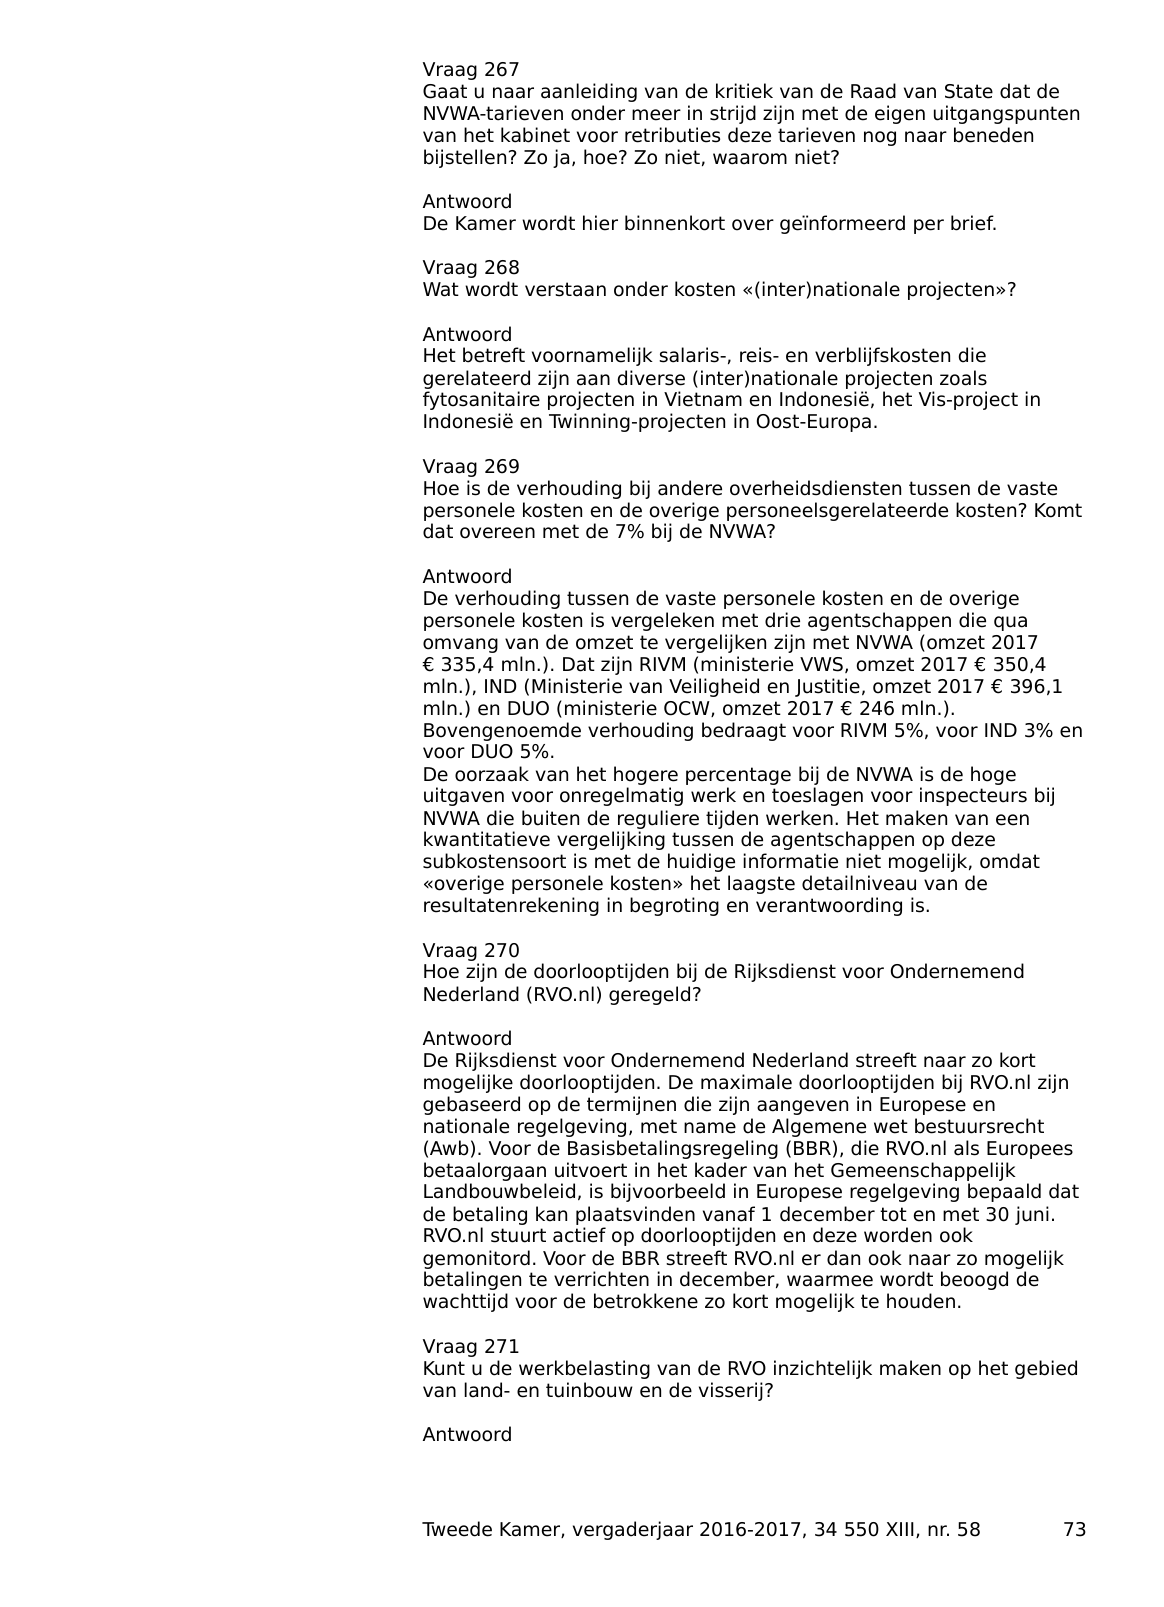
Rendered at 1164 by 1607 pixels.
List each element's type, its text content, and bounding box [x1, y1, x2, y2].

text Vraag 270 [422, 939, 1087, 961]
text Vraag 267 [422, 59, 1087, 81]
text Hoe zijn de doorlooptijden bij de Rijksdienst voor Ondernemend Nederland (RVO.nl) geregeld? [422, 961, 1087, 1005]
text De verhouding tussen de vaste personele kosten en de overige personele kosten is vergeleken met drie agentschappen die qua omvang van de omzet te vergelijken zijn met NVWA (omzet 2017 [422, 588, 1087, 653]
text De Rijksdienst voor Ondernemend Nederland streeft naar zo kort mogelijke doorlooptijden. De maximale doorlooptijden bij RVO.nl zijn gebaseerd op de termijnen die zijn aangeven in Europese en nationale regelgeving, met name de Algemene wet bestuursrecht (Awb). Voor de Basisbetalingsregeling (BBR), die RVO.nl als Europees betaalorgaan uitvoert in het kader van het Gemeenschappelijk Landbouwbeleid, is bijvoorbeeld in Europese regelgeving bepaald dat de betaling kan plaatsvinden vanaf 1 december tot en met 30 juni. RVO.nl stuurt actief op doorlooptijden en deze worden ook gemonitord. Voor de BBR streeft RVO.nl er dan ook naar zo mogelijk betalingen te verrichten in december, waarmee wordt beoogd de wachttijd voor de betrokkene zo kort mogelijk te houden. [422, 1049, 1087, 1313]
text Vraag 271 [422, 1336, 1087, 1357]
text Kunt u de werkbelasting van de RVO inzichtelijk maken op het gebied van land- en tuinbouw en de visserij? [422, 1357, 1087, 1401]
text Wat wordt verstaan onder kosten «(inter)nationale projecten»? [422, 279, 1087, 301]
text € 335,4 mln.). Dat zijn RIVM (ministerie VWS, omzet 2017 € 350,4 mln.), IND (Ministerie van Veiligheid en Justitie, omzet 2017 € 396,1 mln.) en DUO (ministerie OCW, omzet 2017 € 246 mln.). Bovengenoemde verhouding bedraagt voor RIVM 5%, voor IND 3% en voor DUO 5%. [422, 653, 1087, 763]
text Antwoord [422, 191, 1087, 213]
text Vraag 268 [422, 257, 1087, 279]
text De oorzaak van het hogere percentage bij de NVWA is de hoge uitgaven voor onregelmatig werk en toeslagen voor inspecteurs bij NVWA die buiten de reguliere tijden werken. Het maken van een kwantitatieve vergelijking tussen de agentschappen op deze subkostensoort is met de huidige informatie niet mogelijk, omdat «overige personele kosten» het laagste detailniveau van de resultatenrekening in begroting en verantwoording is. [422, 763, 1087, 917]
text Vraag 269 [422, 456, 1087, 477]
text Antwoord [422, 1028, 1087, 1049]
text Het betreft voornamelijk salaris-, reis- en verblijfskosten die gerelateerd zijn aan diverse (inter)nationale projecten zoals fytosanitaire projecten in Vietnam en Indonesië, het Vis-project in Indonesië en Twinning-projecten in Oost-Europa. [422, 345, 1087, 433]
text Antwoord [422, 566, 1087, 588]
text Antwoord [422, 1424, 1087, 1446]
text Antwoord [422, 323, 1087, 345]
text Hoe is de verhouding bij andere overheidsdiensten tussen de vaste personele kosten en de overige personeelsgerelateerde kosten? Komt dat overeen met de 7% bij de NVWA? [422, 477, 1087, 543]
text De Kamer wordt hier binnenkort over geïnformeerd per brief. [422, 213, 1087, 235]
text Gaat u naar aanleiding van de kritiek van de Raad van State dat de NVWA-tarieven onder meer in strijd zijn met de eigen uitgangspunten van het kabinet voor retributies deze tarieven nog naar beneden bijstellen? Zo ja, hoe? Zo niet, waarom niet? [422, 81, 1087, 169]
